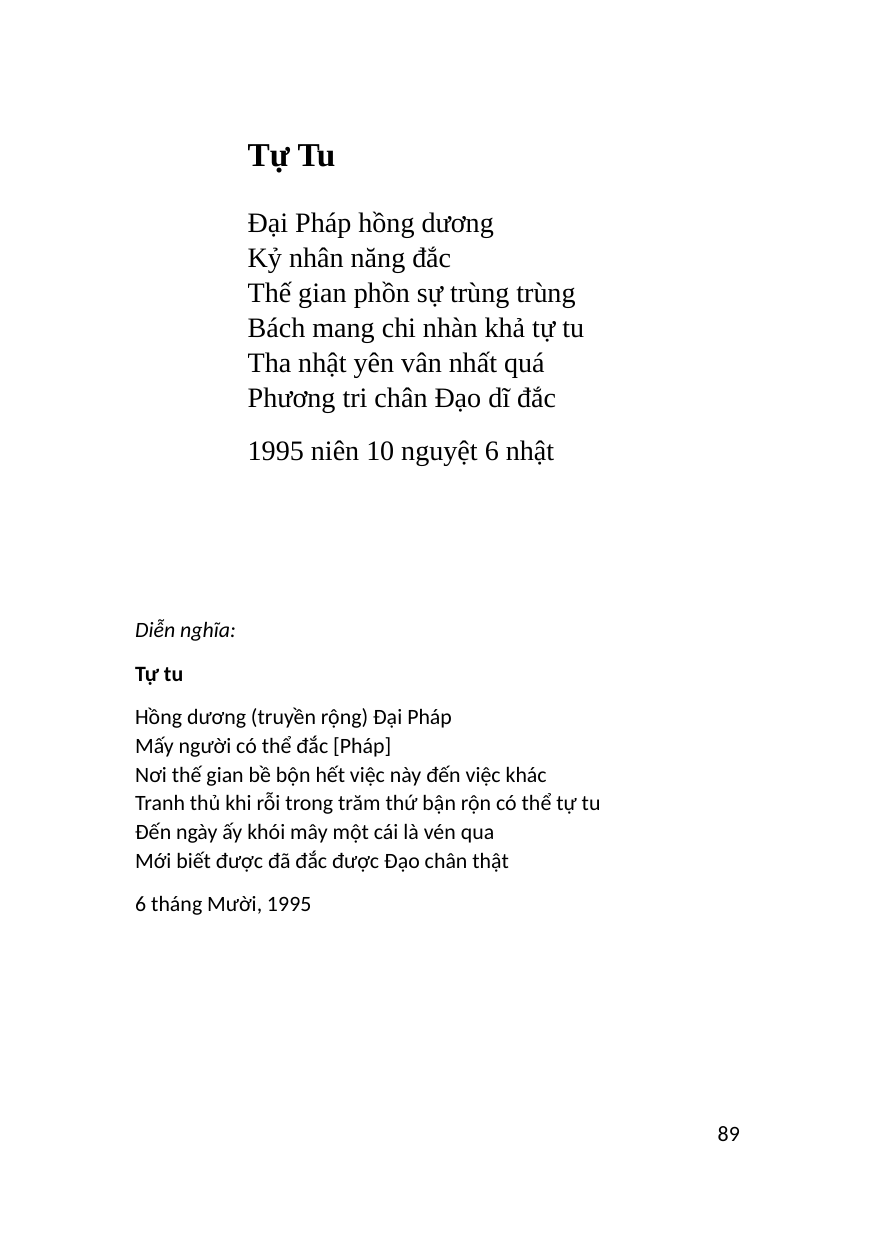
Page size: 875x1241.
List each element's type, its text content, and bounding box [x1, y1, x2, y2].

text Tự tu [135, 660, 739, 687]
text 1995 niên 10 nguyệt 6 nhật [247, 434, 739, 466]
text 6 tháng Mười, 1995 [135, 890, 739, 917]
text Diễn nghĩa: [135, 617, 739, 643]
subtitle Tự Tu [247, 135, 739, 173]
text Đại Pháp hồng dương Kỷ nhân năng đắc Thế gian phồn sự trùng trùng Bách mang chi nhàn khả tự tu Tha nhật yên vân nhất quá Phương tri chân Đạo dĩ đắc [247, 206, 739, 413]
text Hồng dương (truyền rộng) Đại Pháp Mấy người có thể đắc [Pháp] Nơi thế gian bề bộn hết việc này đến việc khác Tranh thủ khi rỗi trong trăm thứ bận rộn có thể tự tu Đến ngày ấy khói mây một cái là vén qua Mới biết được đã đắc được Đạo chân thật [135, 703, 739, 874]
